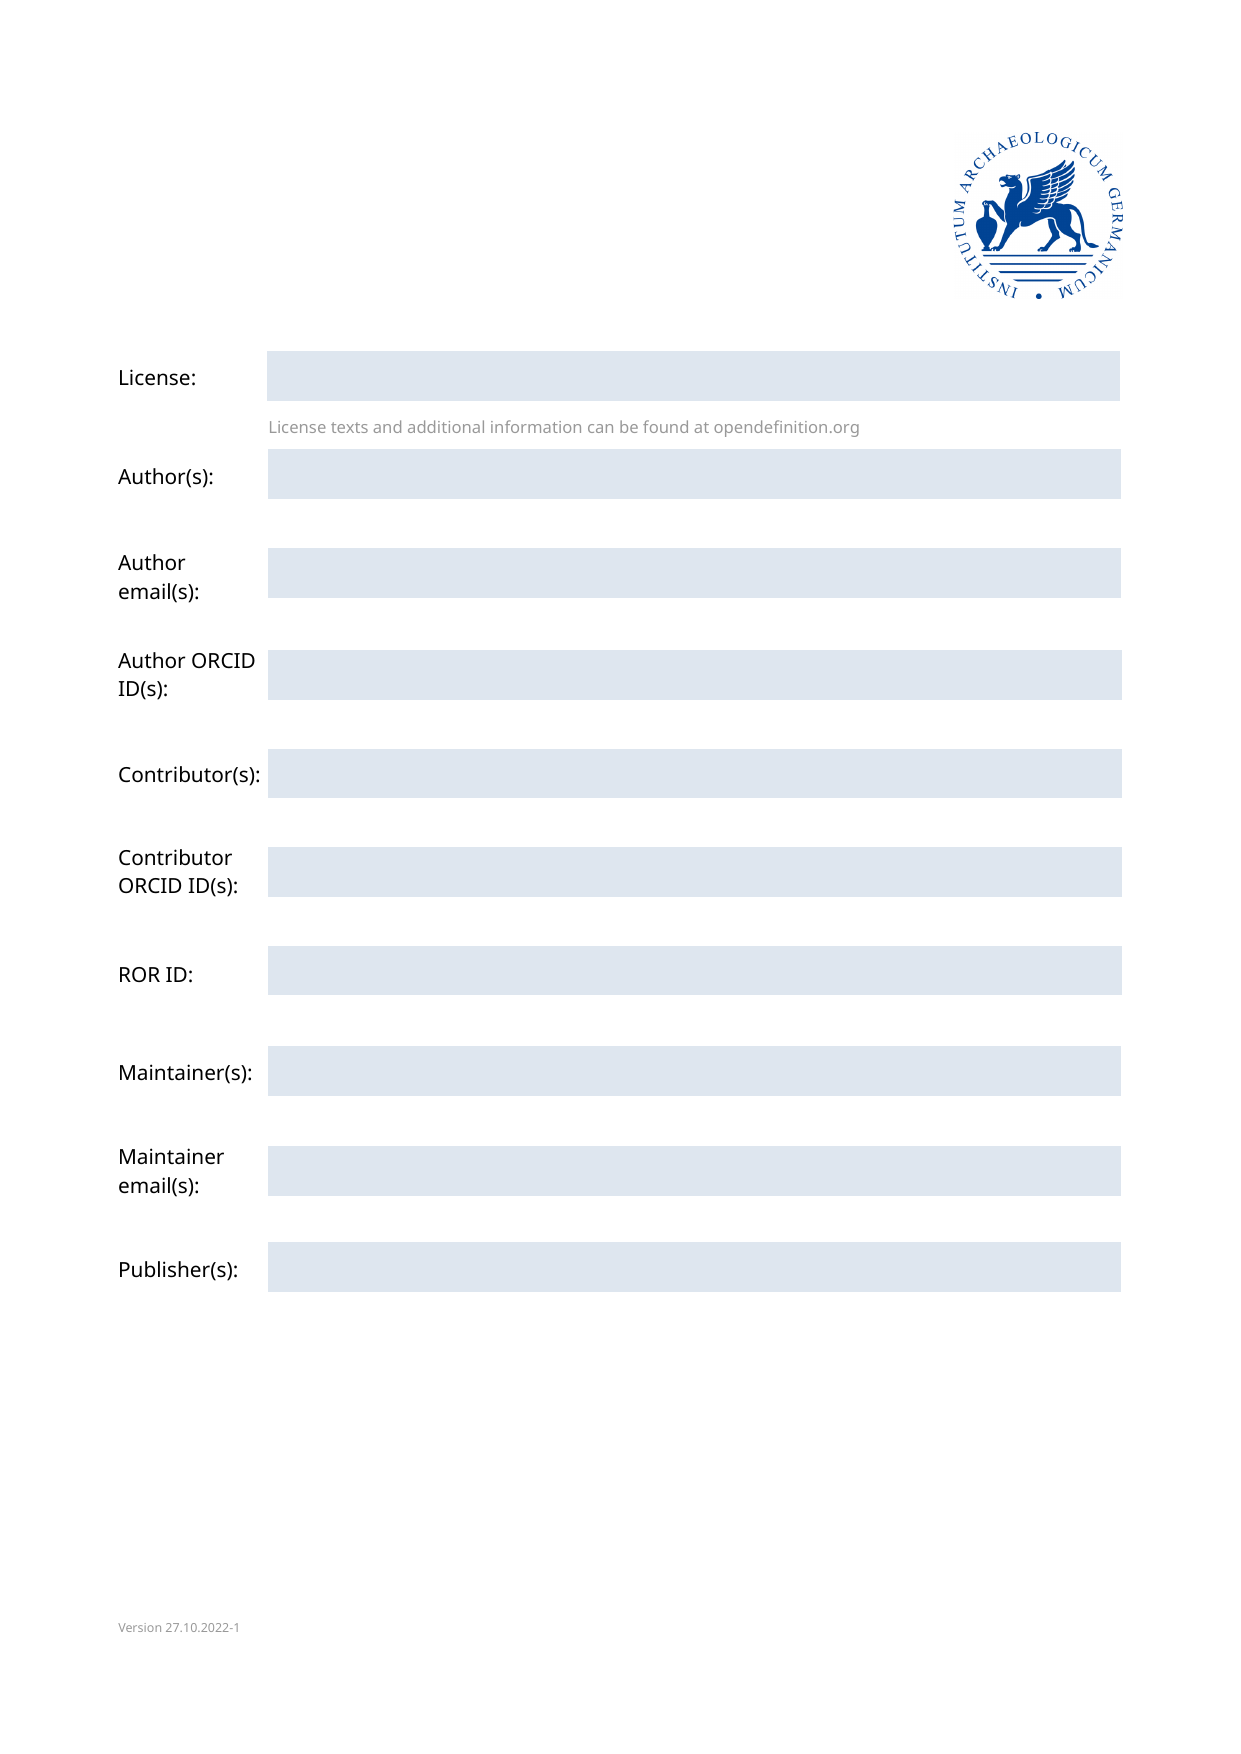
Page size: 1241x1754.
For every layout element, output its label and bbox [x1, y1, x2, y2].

picture [953, 132, 1123, 299]
